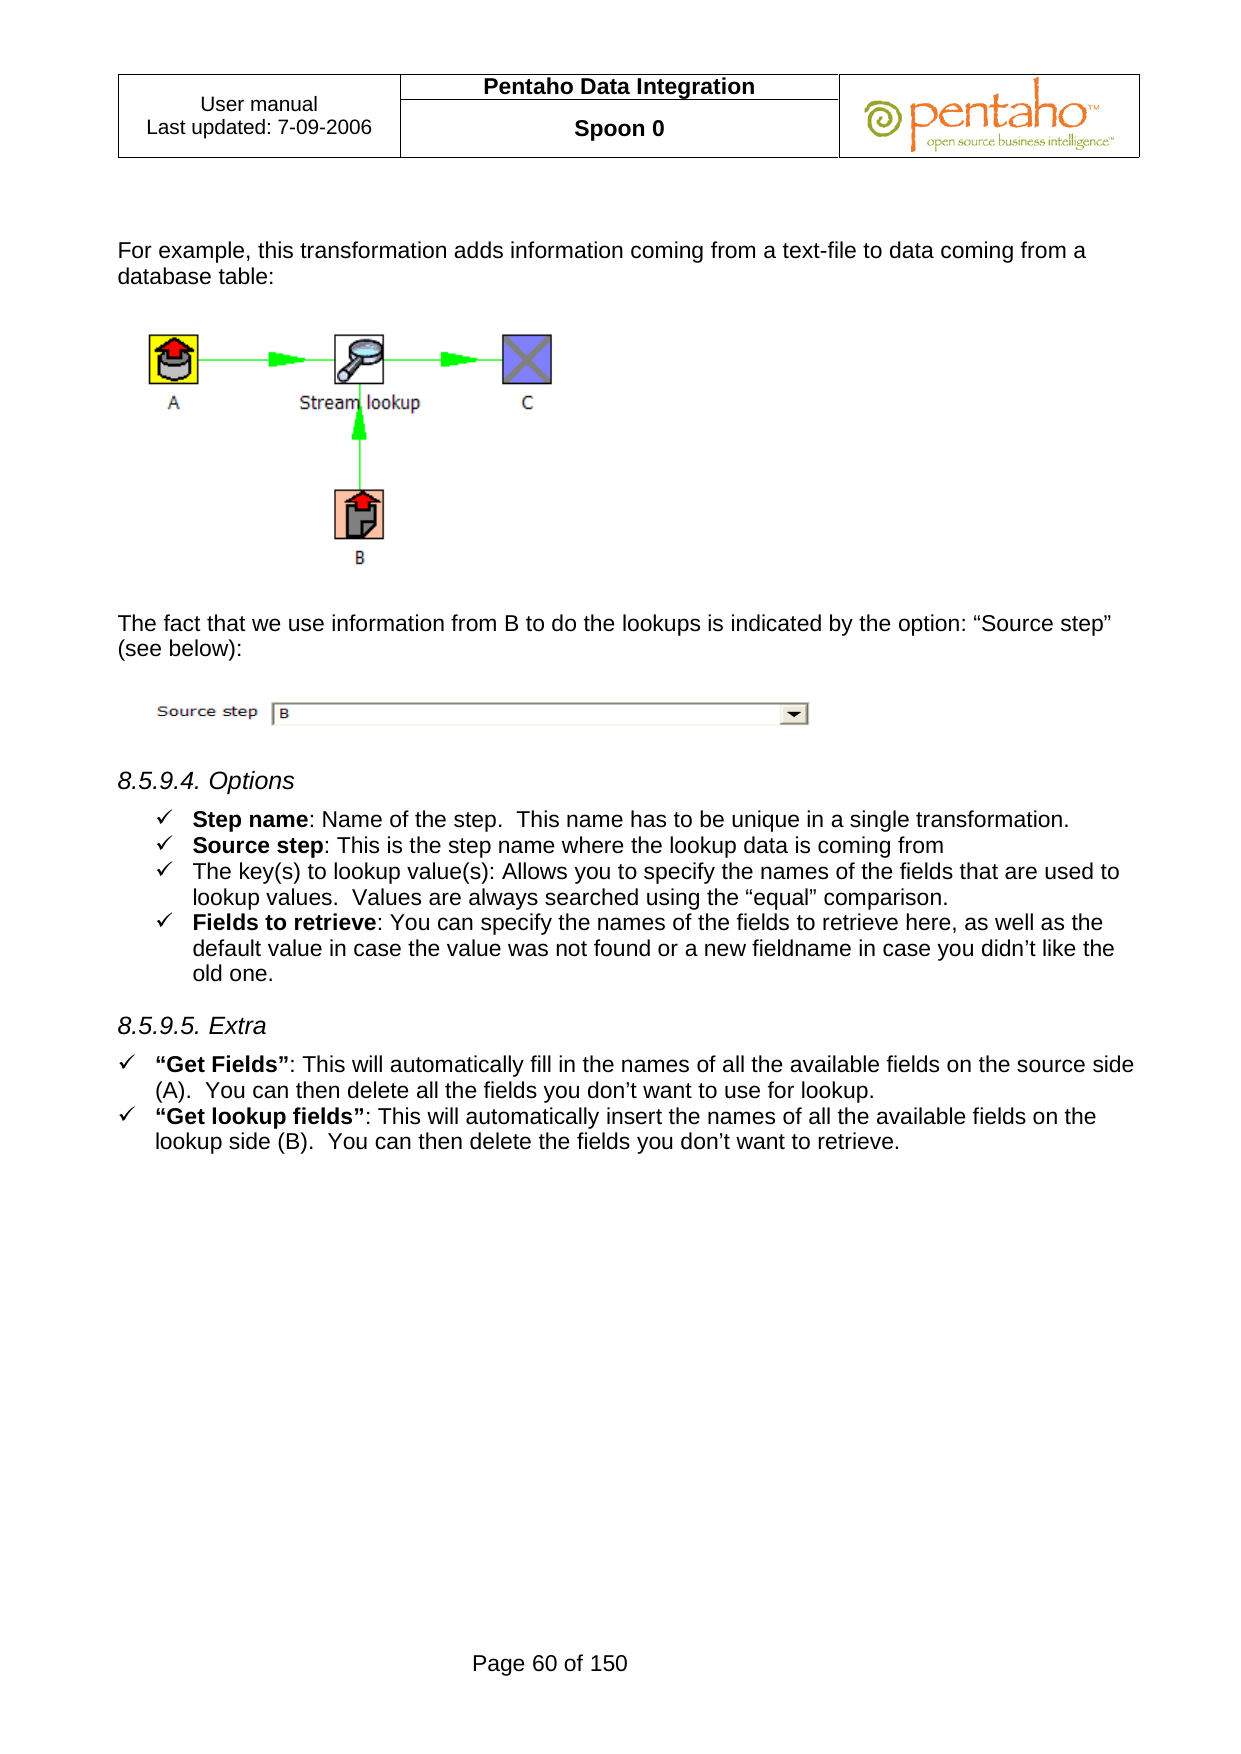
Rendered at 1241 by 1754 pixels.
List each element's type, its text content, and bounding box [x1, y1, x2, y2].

picture [133, 323, 590, 576]
list Fields to retrieve: You can specify the names of the fields to retrieve here, as well as the default value in case the value was not found or a new fieldname in case you didn’t like the old one. [155, 910, 1137, 987]
picture [133, 696, 813, 733]
subtitle Extra [117, 1012, 1137, 1039]
list “Get lookup fields”: This will automatically insert the names of all the available fields on the lookup side (B). You can then delete the fields you don’t want to retrieve. [117, 1103, 1137, 1154]
subtitle Options [117, 767, 1137, 794]
list Step name: Name of the step. This name has to be unique in a single transformation. [155, 807, 1137, 833]
list “Get Fields”: This will automatically fill in the names of all the available fields on the source side (A). You can then delete all the fields you don’t want to use for lookup. [117, 1052, 1137, 1103]
text The fact that we use information from B to do the lookups is indicated by the option: “Source step” (see below): [117, 611, 1137, 662]
list Source step: This is the step name where the lookup data is coming from [155, 833, 1137, 858]
text For example, this transformation adds information coming from a text-file to data coming from a database table: [117, 238, 1137, 289]
list The key(s) to lookup value(s): Allows you to specify the names of the fields that are used to lookup values. Values are always searched using the “equal” comparison. [155, 858, 1137, 910]
